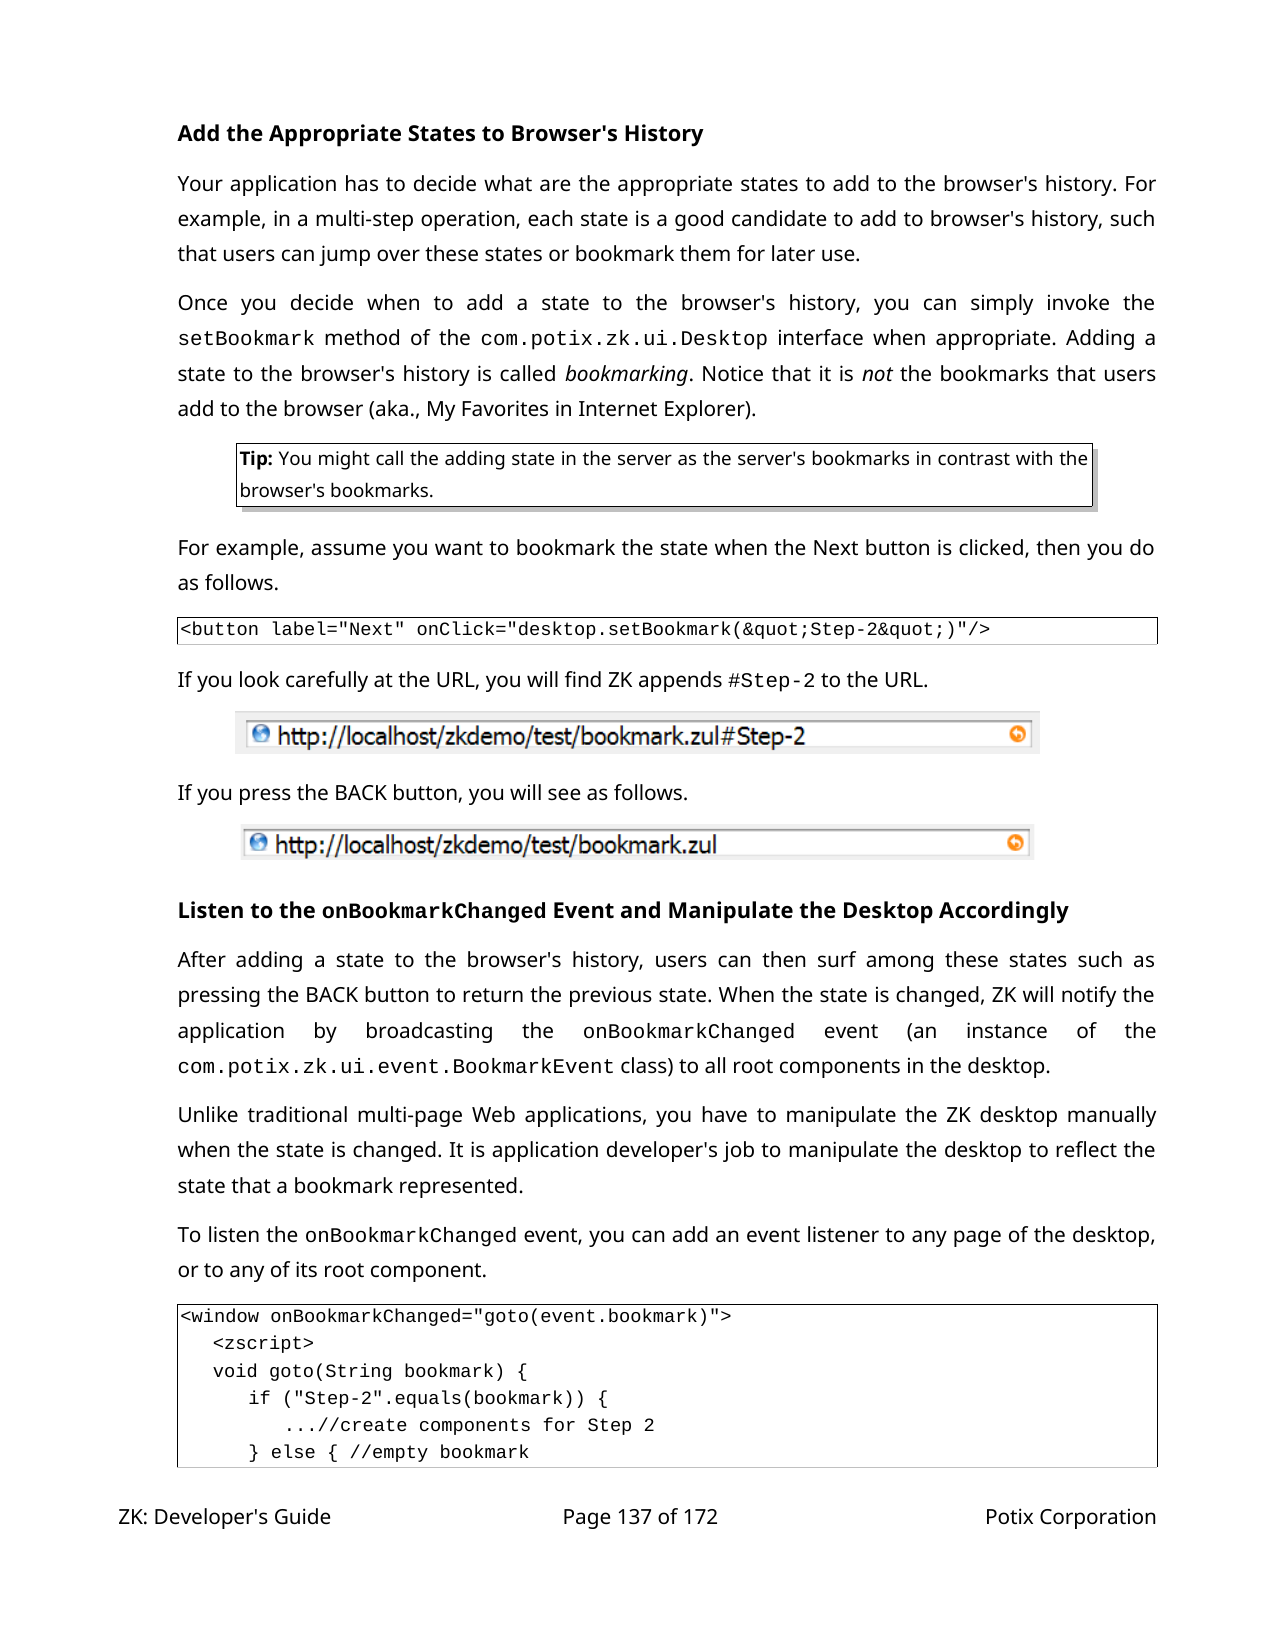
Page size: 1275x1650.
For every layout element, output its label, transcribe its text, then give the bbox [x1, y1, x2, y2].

text For example, assume you want to bookmark the state when the Next button is clicked, then you do as follows. [177, 533, 1157, 596]
picture [235, 711, 1040, 754]
text Unlike traditional multi-page Web applications, you have to manipulate the ZK desktop manually when the state is changed. It is application developer's job to manipulate the desktop to reflect the state that a bookmark represented. [177, 1100, 1157, 1199]
text After adding a state to the browser's history, users can then surf among these states such as pressing the BACK button to return the previous state. When the state is changed, ZK will notify the application by broadcasting the onBookmarkChanged event (an instance of the com.potix.zk.ui.event.BookmarkEvent class) to all root components in the desktop. [177, 945, 1157, 1080]
text Tip: You might call the adding state in the server as the server's bookmarks in contrast with the browser's bookmarks. [237, 444, 1092, 506]
text void goto(String bookmark) { [178, 1358, 1157, 1383]
text } else { //empty bookmark [178, 1440, 1157, 1467]
text <zscript> [178, 1331, 1157, 1356]
text If you look carefully at the URL, you will find ZK appends #Step-2 to the URL. [177, 665, 1157, 693]
text If you press the BACK button, you will see as follows. [177, 778, 1157, 806]
text <button label="Next" onClick="desktop.setBookmark(&quot;Step-2&quot;)"/> [178, 618, 1157, 644]
picture [240, 824, 1035, 860]
text To listen the onBookmarkChanged event, you can add an event listener to any page of the desktop, or to any of its root component. [177, 1220, 1157, 1283]
text if ("Step-2".equals(bookmark)) { [178, 1386, 1157, 1410]
subtitle Add the Appropriate States to Browser's History [177, 118, 1157, 148]
text Your application has to decide what are the appropriate states to add to the browser's history. For example, in a multi-step operation, each state is a good candidate to add to browser's history, such that users can jump over these states or bookmark them for later use. [177, 169, 1157, 267]
subtitle Listen to the onBookmarkChanged Event and Manipulate the Desktop Accordingly [177, 849, 1157, 925]
text Once you decide when to add a state to the browser's history, you can simply invoke the setBookmark method of the com.potix.zk.ui.Desktop interface when appropriate. Adding a state to the browser's history is called bookmarking. Notice that it is not the bookmarks that users add to the browser (aka., My Favorites in Internet Explorer). [177, 288, 1157, 422]
text ...//create components for Step 2 [178, 1413, 1157, 1437]
text <window onBookmarkChanged="goto(event.bookmark)"> [178, 1305, 1157, 1328]
